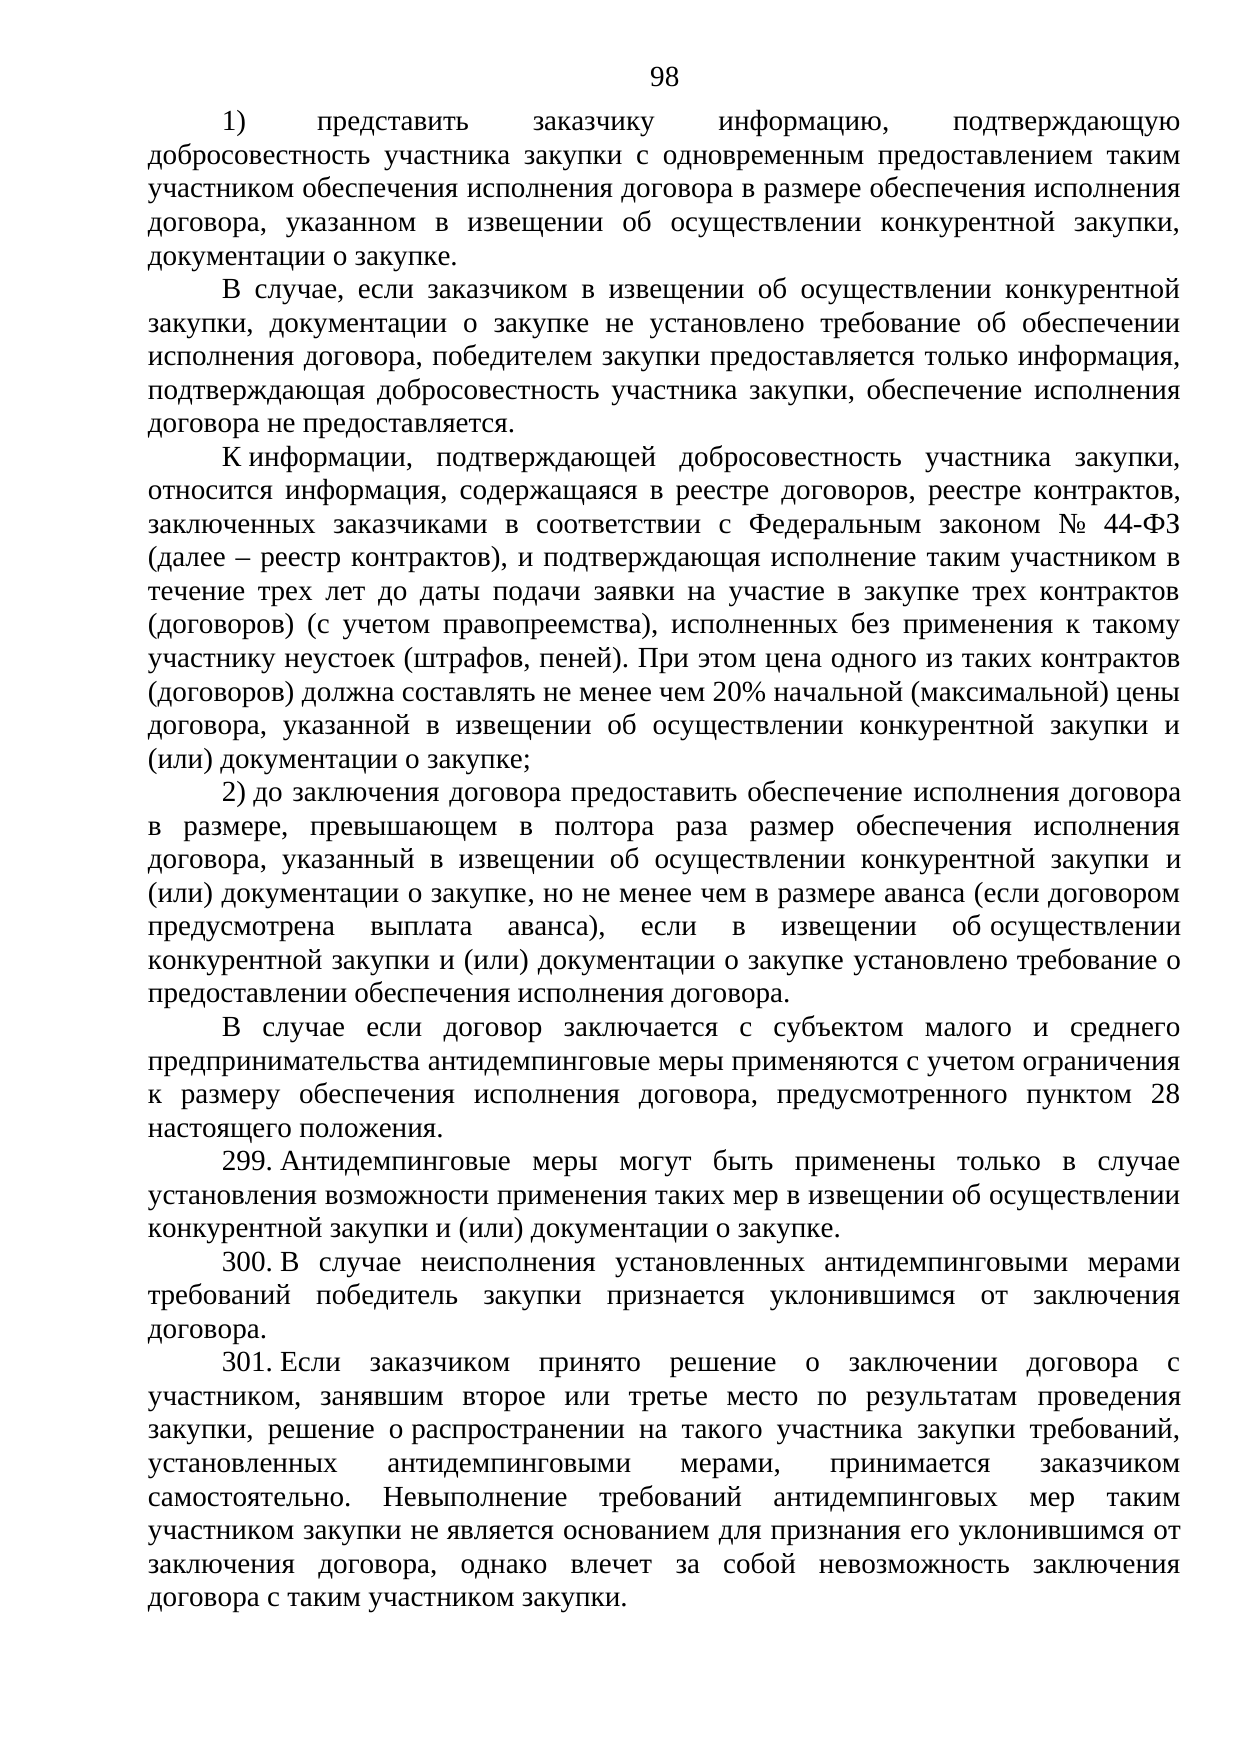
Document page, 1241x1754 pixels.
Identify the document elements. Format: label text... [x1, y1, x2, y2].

text 1) представить заказчику информацию, подтверждающую добросовестность участника закупки с одновременным предоставлением таким участником обеспечения исполнения договора в размере обеспечения исполнения договора, указанном в извещении об осуществлении конкурентной закупки, документации о закупке. [148, 103, 1181, 271]
text 300. В случае неисполнения установленных антидемпинговыми мерами требований победитель закупки признается уклонившимся от заключения договора. [148, 1244, 1181, 1344]
text 301. Если заказчиком принято решение о заключении договора с участником, занявшим второе или третье место по результатам проведения закупки, решение о распространении на такого участника закупки требований, установленных антидемпинговыми мерами, принимается заказчиком самостоятельно. Невыполнение требований антидемпинговых мер таким участником закупки не является основанием для признания его уклонившимся от заключения договора, однако влечет за собой невозможность заключения договора с таким участником закупки. [148, 1344, 1181, 1613]
text 2) до заключения договора предоставить обеспечение исполнения договора в размере, превышающем в полтора раза размер обеспечения исполнения договора, указанный в извещении об осуществлении конкурентной закупки и (или) документации о закупке, но не менее чем в размере аванса (если договором предусмотрена выплата аванса), если в извещении об осуществлении конкурентной закупки и (или) документации о закупке установлено требование о предоставлении обеспечения исполнения договора. [148, 774, 1181, 1009]
text К информации, подтверждающей добросовестность участника закупки, относится информация, содержащаяся в реестре договоров, реестре контрактов, заключенных заказчиками в соответствии с Федеральным законом № 44-ФЗ (далее – реестр контрактов), и подтверждающая исполнение таким участником в течение трех лет до даты подачи заявки на участие в закупке трех контрактов (договоров) (с учетом правопреемства), исполненных без применения к такому участнику неустоек (штрафов, пеней). При этом цена одного из таких контрактов (договоров) должна составлять не менее чем 20% начальной (максимальной) цены договора, указанной в извещении об осуществлении конкурентной закупки и (или) документации о закупке; [148, 439, 1181, 774]
text 299. Антидемпинговые меры могут быть применены только в случае установления возможности применения таких мер в извещении об осуществлении конкурентной закупки и (или) документации о закупке. [148, 1143, 1181, 1244]
text В случае, если заказчиком в извещении об осуществлении конкурентной закупки, документации о закупке не установлено требование об обеспечении исполнения договора, победителем закупки предоставляется только информация, подтверждающая добросовестность участника закупки, обеспечение исполнения договора не предоставляется. [148, 271, 1181, 439]
text В случае если договор заключается с субъектом малого и среднего предпринимательства антидемпинговые меры применяются с учетом ограничения к размеру обеспечения исполнения договора, предусмотренного пунктом 28 настоящего положения. [148, 1009, 1181, 1143]
